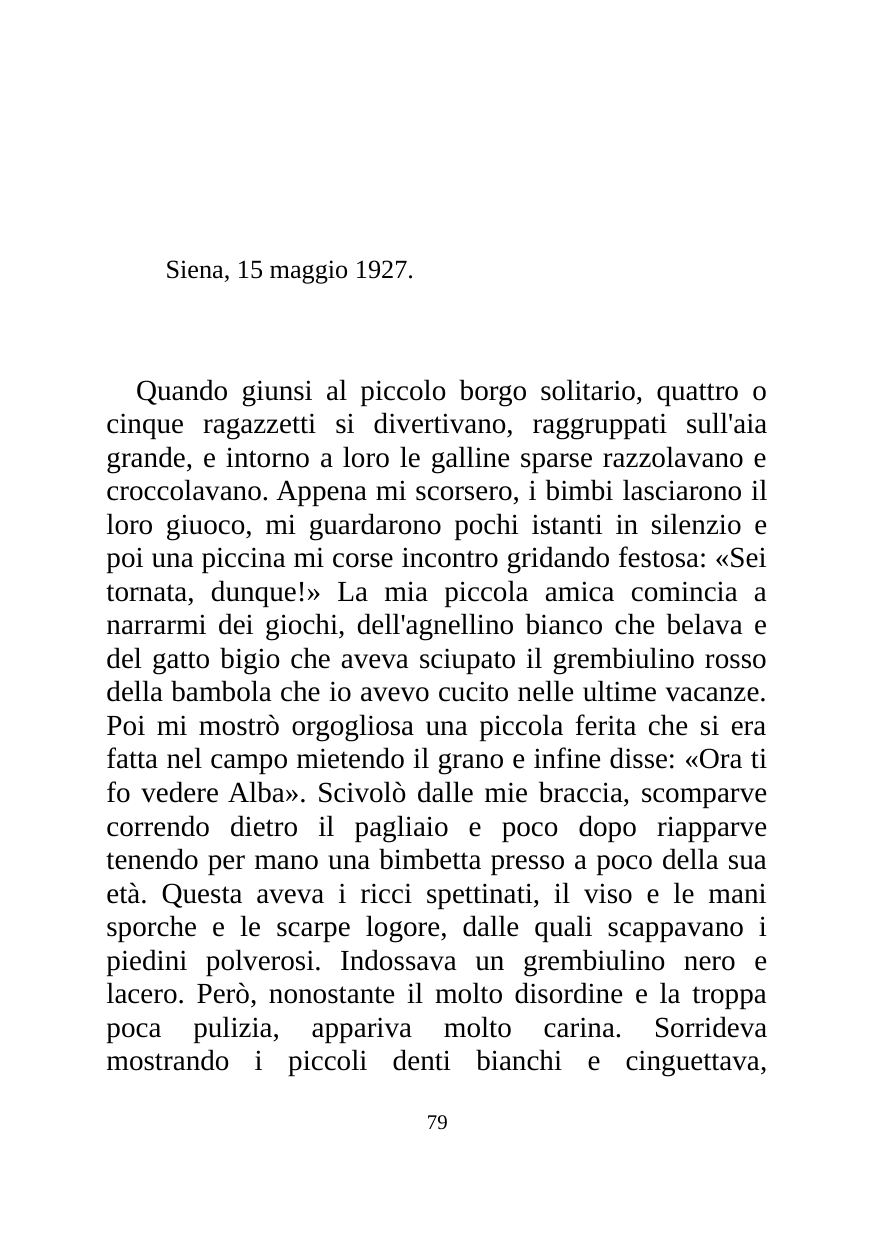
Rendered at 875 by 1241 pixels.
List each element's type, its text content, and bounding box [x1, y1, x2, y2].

text Quando giunsi al piccolo borgo solitario, quattro o cinque ragazzetti si divertivano, raggruppati sull'aia grande, e intorno a loro le galline sparse razzolavano e croccolavano. Appena mi scorsero, i bimbi lasciarono il loro giuoco, mi guardarono pochi istanti in silenzio e poi una piccina mi corse incontro gridando festosa: «Sei tornata, dunque!» La mia piccola amica comincia a narrarmi dei giochi, dell'agnellino bianco che belava e del gatto bigio che aveva sciupato il grembiulino rosso della bambola che io avevo cucito nelle ultime vacanze. Poi mi mostrò orgogliosa una piccola ferita che si era fatta nel campo mietendo il grano e infine disse: «Ora ti fo vedere Alba». Scivolò dalle mie braccia, scomparve correndo dietro il pagliaio e poco dopo riapparve tenendo per mano una bimbetta presso a poco della sua età. Questa aveva i ricci spettinati, il viso e le mani sporche e le scarpe logore, dalle quali scappavano i piedini polverosi. Indossava un grembiulino nero e lacero. Però, nonostante il molto disordine e la troppa poca pulizia, appariva molto carina. Sorrideva mostrando i piccoli denti bianchi e cinguettava, [106, 373, 768, 1077]
subtitle Siena, 15 maggio 1927. [165, 254, 768, 284]
